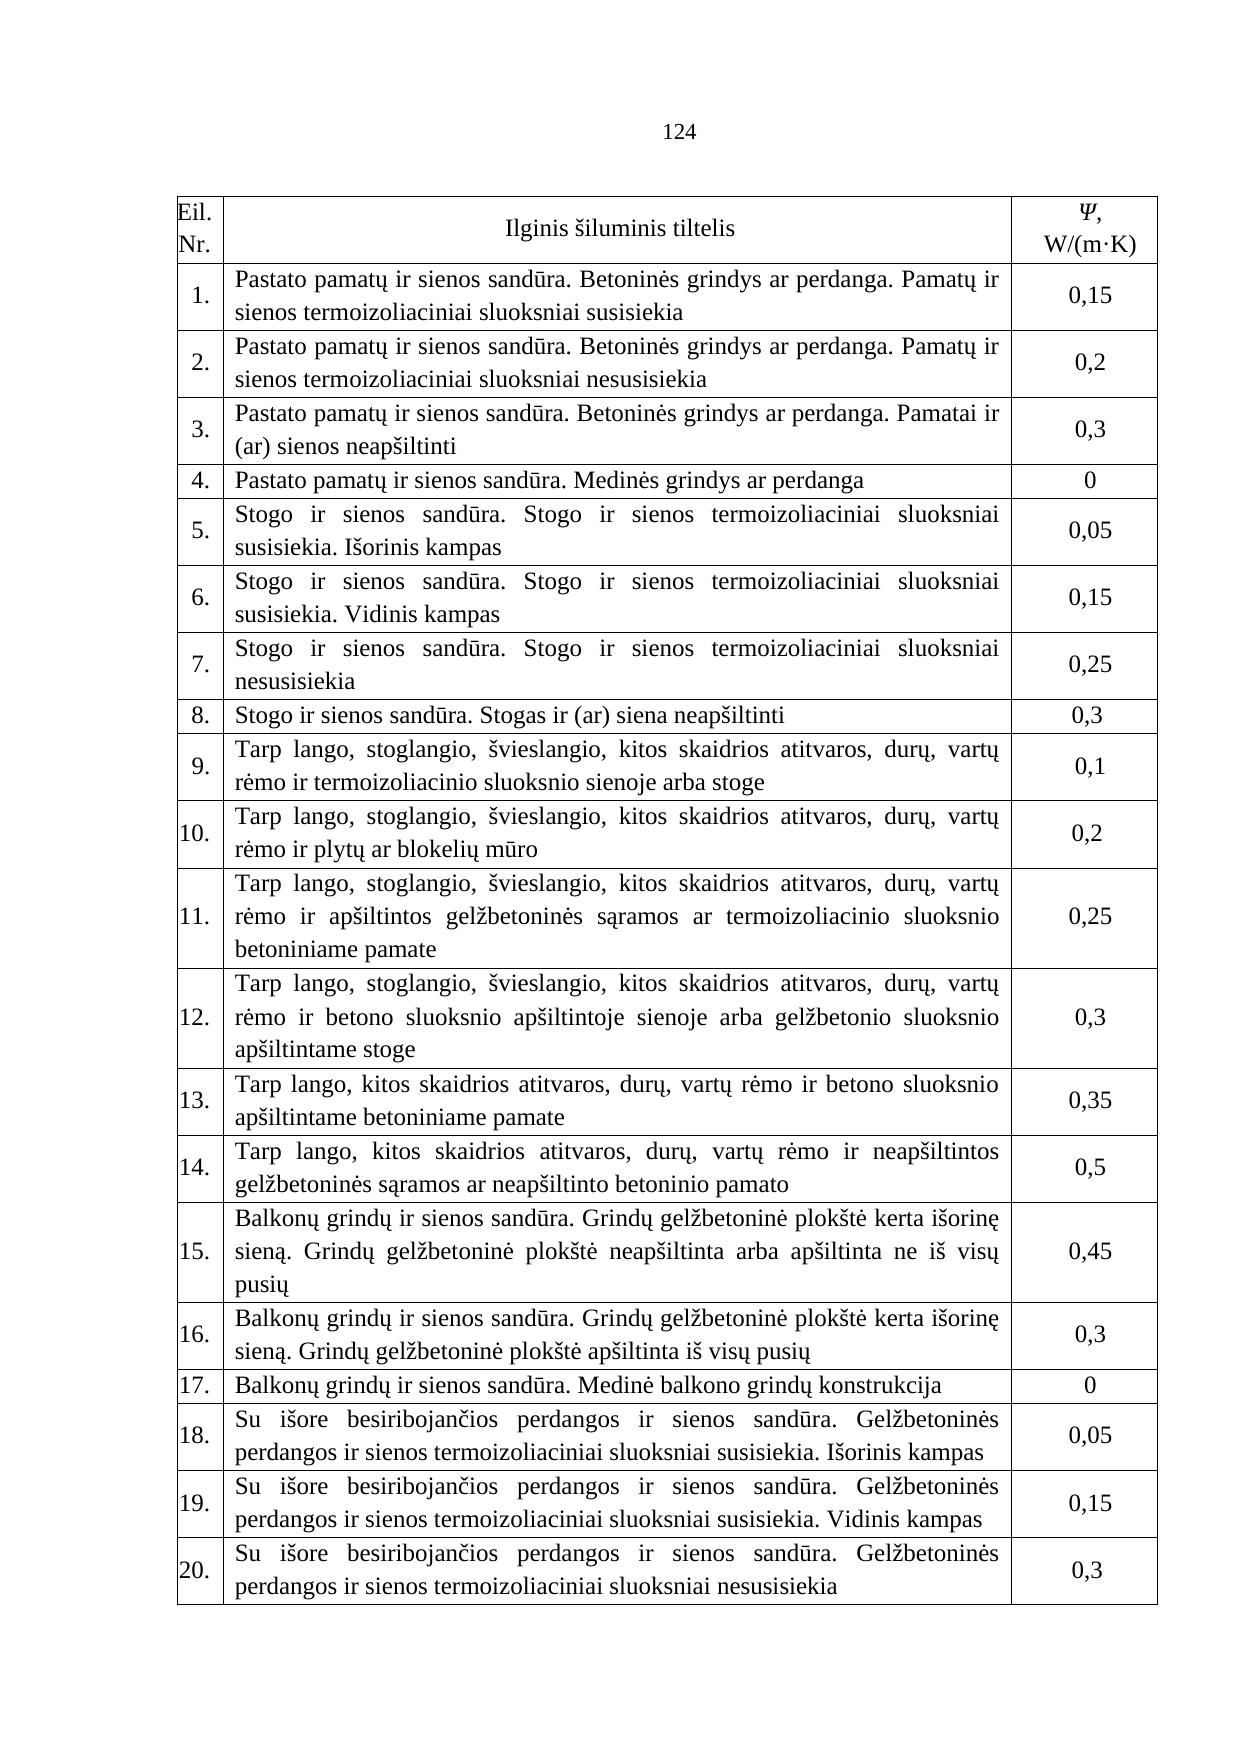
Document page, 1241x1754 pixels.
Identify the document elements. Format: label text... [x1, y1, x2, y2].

table_cell Tarp lango, stoglangio, švieslangio, kitos skaidrios atitvaros, durų, vartų rėmo ir plytų ar blokelių mūro [224, 801, 1011, 867]
table_cell 19. [178, 1471, 223, 1537]
table_cell 13. [178, 1069, 223, 1135]
table_cell 8. [178, 700, 223, 733]
table_cell 0 [1012, 1370, 1157, 1403]
table_cell Tarp lango, kitos skaidrios atitvaros, durų, vartų rėmo ir betono sluoksnio apšiltintame betoniniame pamate [224, 1069, 1011, 1135]
table_cell Stogo ir sienos sandūra. Stogas ir (ar) siena neapšiltinti [224, 700, 1011, 733]
table_cell 9. [178, 734, 223, 800]
table_cell Su išore besiribojančios perdangos ir sienos sandūra. Gelžbetoninės perdangos ir sienos termoizoliaciniai sluoksniai susisiekia. Vidinis kampas [224, 1471, 1011, 1537]
table_cell Balkonų grindų ir sienos sandūra. Medinė balkono grindų konstrukcija [224, 1370, 1011, 1403]
table_cell 0,3 [1012, 1538, 1157, 1604]
table_cell Tarp lango, stoglangio, švieslangio, kitos skaidrios atitvaros, durų, vartų rėmo ir apšiltintos gelžbetoninės sąramos ar termoizoliacinio sluoksnio betoniniame pamate [224, 869, 1011, 967]
table_cell Tarp lango, stoglangio, švieslangio, kitos skaidrios atitvaros, durų, vartų rėmo ir betono sluoksnio apšiltintoje sienoje arba gelžbetonio sluoksnio apšiltintame stoge [224, 969, 1011, 1068]
table_cell 0,3 [1012, 969, 1157, 1068]
table_cell 0,3 [1012, 700, 1157, 733]
table_cell 0,15 [1012, 264, 1157, 330]
table_cell 0,15 [1012, 566, 1157, 632]
table_cell 2. [178, 331, 223, 397]
table_header Eil. Nr. [178, 197, 223, 263]
table_cell 0,2 [1012, 801, 1157, 867]
table_cell 15. [178, 1203, 223, 1302]
table_cell 0,05 [1012, 499, 1157, 565]
table_cell 10. [178, 801, 223, 867]
table_cell 0,3 [1012, 398, 1157, 464]
table_cell 20. [178, 1538, 223, 1604]
table_cell 0,15 [1012, 1471, 1157, 1537]
table_cell 14. [178, 1136, 223, 1202]
table_cell Stogo ir sienos sandūra. Stogo ir sienos termoizoliaciniai sluoksniai susisiekia. Išorinis kampas [224, 499, 1011, 565]
table_cell 17. [178, 1370, 223, 1403]
table_header Ψ, W/(m·K) [1012, 197, 1157, 263]
table_cell 0,3 [1012, 1303, 1157, 1369]
table_cell 5. [178, 499, 223, 565]
table_cell Balkonų grindų ir sienos sandūra. Grindų gelžbetoninė plokštė kerta išorinę sieną. Grindų gelžbetoninė plokštė neapšiltinta arba apšiltinta ne iš visų pusių [224, 1203, 1011, 1302]
table_cell 1. [178, 264, 223, 330]
table_cell Pastato pamatų ir sienos sandūra. Betoninės grindys ar perdanga. Pamatų ir sienos termoizoliaciniai sluoksniai nesusisiekia [224, 331, 1011, 397]
table_cell Tarp lango, kitos skaidrios atitvaros, durų, vartų rėmo ir neapšiltintos gelžbetoninės sąramos ar neapšiltinto betoninio pamato [224, 1136, 1011, 1202]
table_cell 18. [178, 1404, 223, 1470]
table_cell 11. [178, 869, 223, 967]
table_cell Balkonų grindų ir sienos sandūra. Grindų gelžbetoninė plokštė kerta išorinę sieną. Grindų gelžbetoninė plokštė apšiltinta iš visų pusių [224, 1303, 1011, 1369]
table_cell Stogo ir sienos sandūra. Stogo ir sienos termoizoliaciniai sluoksniai susisiekia. Vidinis kampas [224, 566, 1011, 632]
table_cell Tarp lango, stoglangio, švieslangio, kitos skaidrios atitvaros, durų, vartų rėmo ir termoizoliacinio sluoksnio sienoje arba stoge [224, 734, 1011, 800]
table_cell 0,5 [1012, 1136, 1157, 1202]
table_cell 6. [178, 566, 223, 632]
table_cell 7. [178, 633, 223, 699]
table_cell Su išore besiribojančios perdangos ir sienos sandūra. Gelžbetoninės perdangos ir sienos termoizoliaciniai sluoksniai nesusisiekia [224, 1538, 1011, 1604]
table_cell Pastato pamatų ir sienos sandūra. Betoninės grindys ar perdanga. Pamatai ir (ar) sienos neapšiltinti [224, 398, 1011, 464]
table_cell Pastato pamatų ir sienos sandūra. Betoninės grindys ar perdanga. Pamatų ir sienos termoizoliaciniai sluoksniai susisiekia [224, 264, 1011, 330]
table_cell 12. [178, 969, 223, 1068]
table_header Ilginis šiluminis tiltelis [224, 197, 1011, 263]
table_cell Su išore besiribojančios perdangos ir sienos sandūra. Gelžbetoninės perdangos ir sienos termoizoliaciniai sluoksniai susisiekia. Išorinis kampas [224, 1404, 1011, 1470]
table_cell 0,05 [1012, 1404, 1157, 1470]
table_cell 0,45 [1012, 1203, 1157, 1302]
table_cell 0,25 [1012, 869, 1157, 967]
table_cell 3. [178, 398, 223, 464]
table_cell 16. [178, 1303, 223, 1369]
table_cell 0,2 [1012, 331, 1157, 397]
table_cell 0,1 [1012, 734, 1157, 800]
table_cell Stogo ir sienos sandūra. Stogo ir sienos termoizoliaciniai sluoksniai nesusisiekia [224, 633, 1011, 699]
table_cell 0,35 [1012, 1069, 1157, 1135]
table_cell Pastato pamatų ir sienos sandūra. Medinės grindys ar perdanga [224, 465, 1011, 498]
table_cell 0,25 [1012, 633, 1157, 699]
table_cell 0 [1012, 465, 1157, 498]
table_cell 4. [178, 465, 223, 498]
